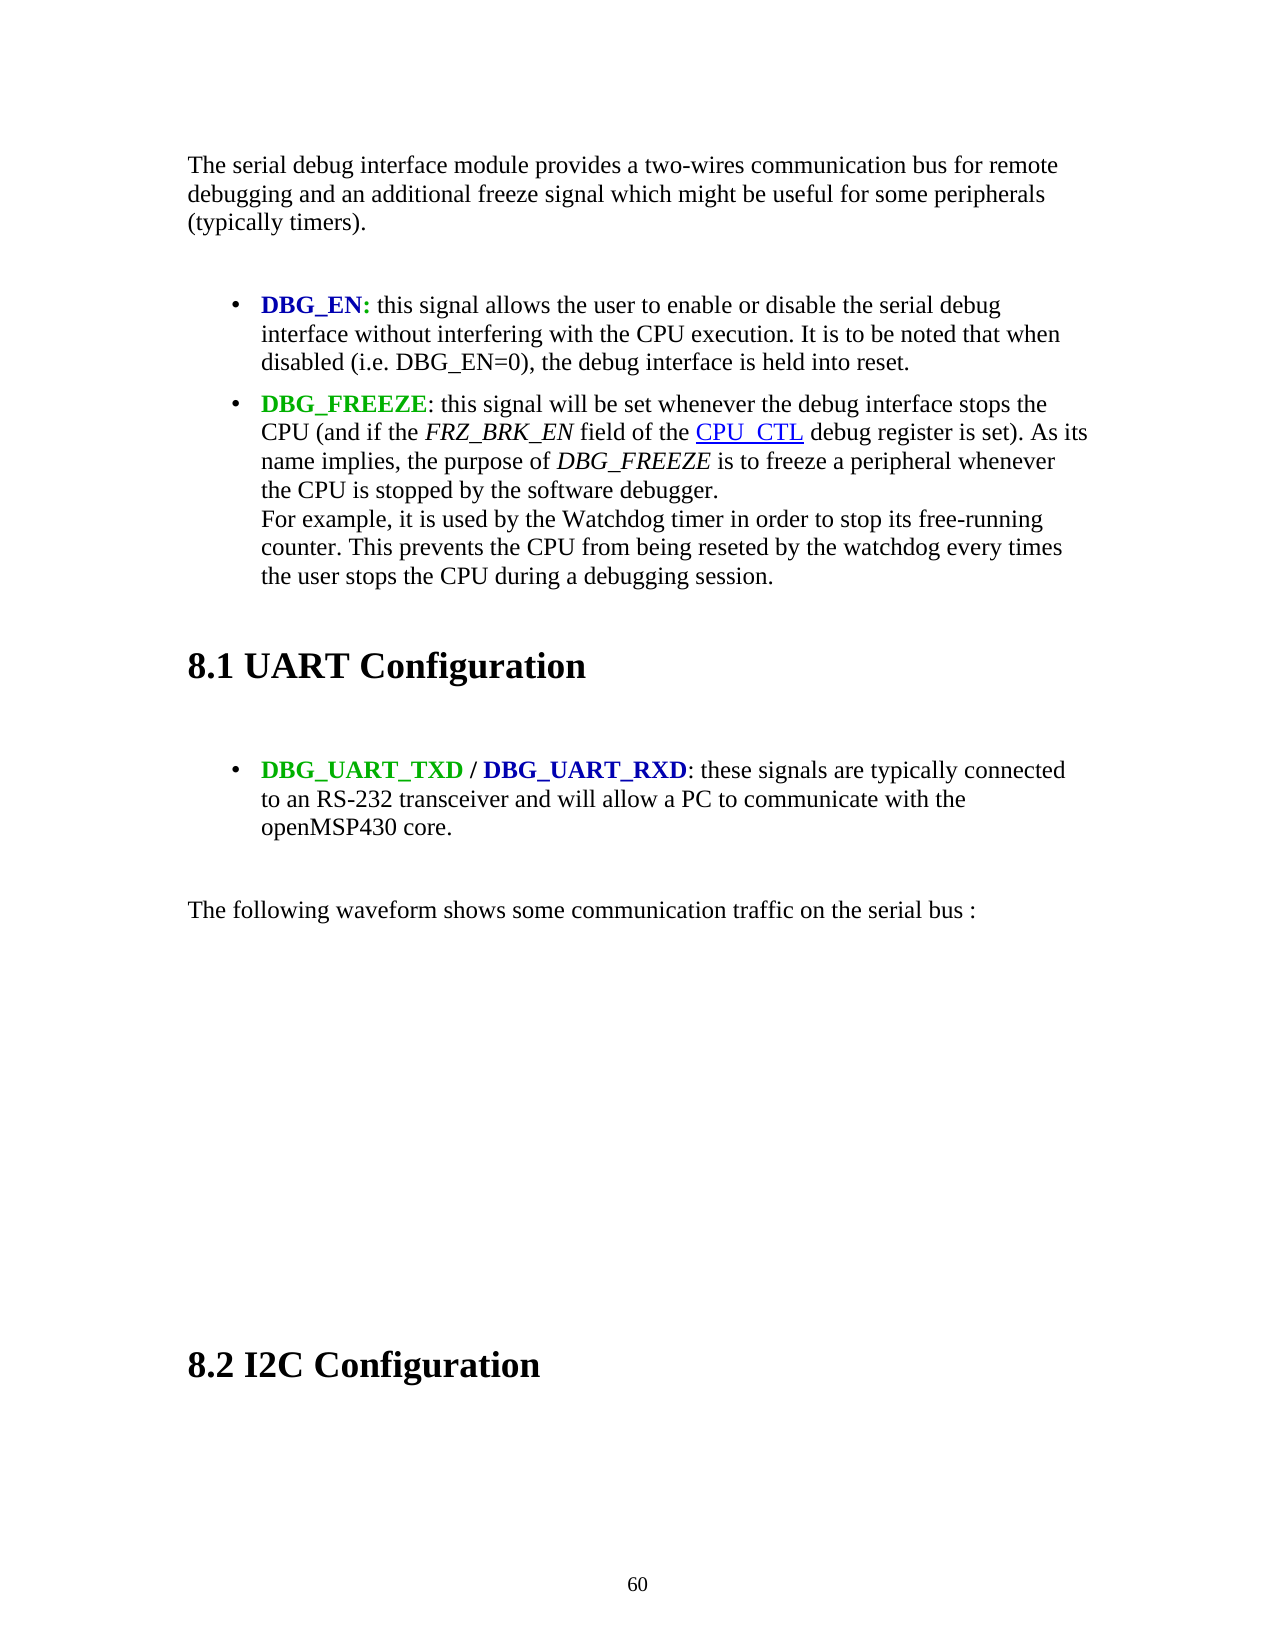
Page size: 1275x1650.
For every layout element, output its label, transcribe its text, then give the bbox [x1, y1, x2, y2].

text 8.2 I2C Configuration [187, 1343, 1088, 1386]
text The following waveform shows some communication traffic on the serial bus : [187, 895, 1088, 924]
list DBG_FREEZE: this signal will be set whenever the debug interface stops the CPU (and if the FRZ_BRK_EN field of the CPU_CTL debug register is set). As its name implies, the purpose of DBG_FREEZE is to freeze a peripheral whenever the CPU is stopped by the software debugger. For example, it is used by the Watchdog timer in order to stop its free-running counter. This prevents the CPU from being reseted by the watchdog every times the user stops the CPU during a debugging session. [231, 389, 1088, 590]
list DBG_UART_TXD / DBG_UART_RXD: these signals are typically connected to an RS-232 transceiver and will allow a PC to communicate with the openMSP430 core. [231, 755, 1088, 841]
text 8.1 UART Configuration [187, 644, 1088, 687]
list DBG_EN: this signal allows the user to enable or disable the serial debug interface without interfering with the CPU execution. It is to be noted that when disabled (i.e. DBG_EN=0), the debug interface is held into reset. [231, 290, 1088, 376]
text The serial debug interface module provides a two-wires communication bus for remote debugging and an additional freeze signal which might be useful for some peripherals (typically timers). [187, 150, 1088, 236]
